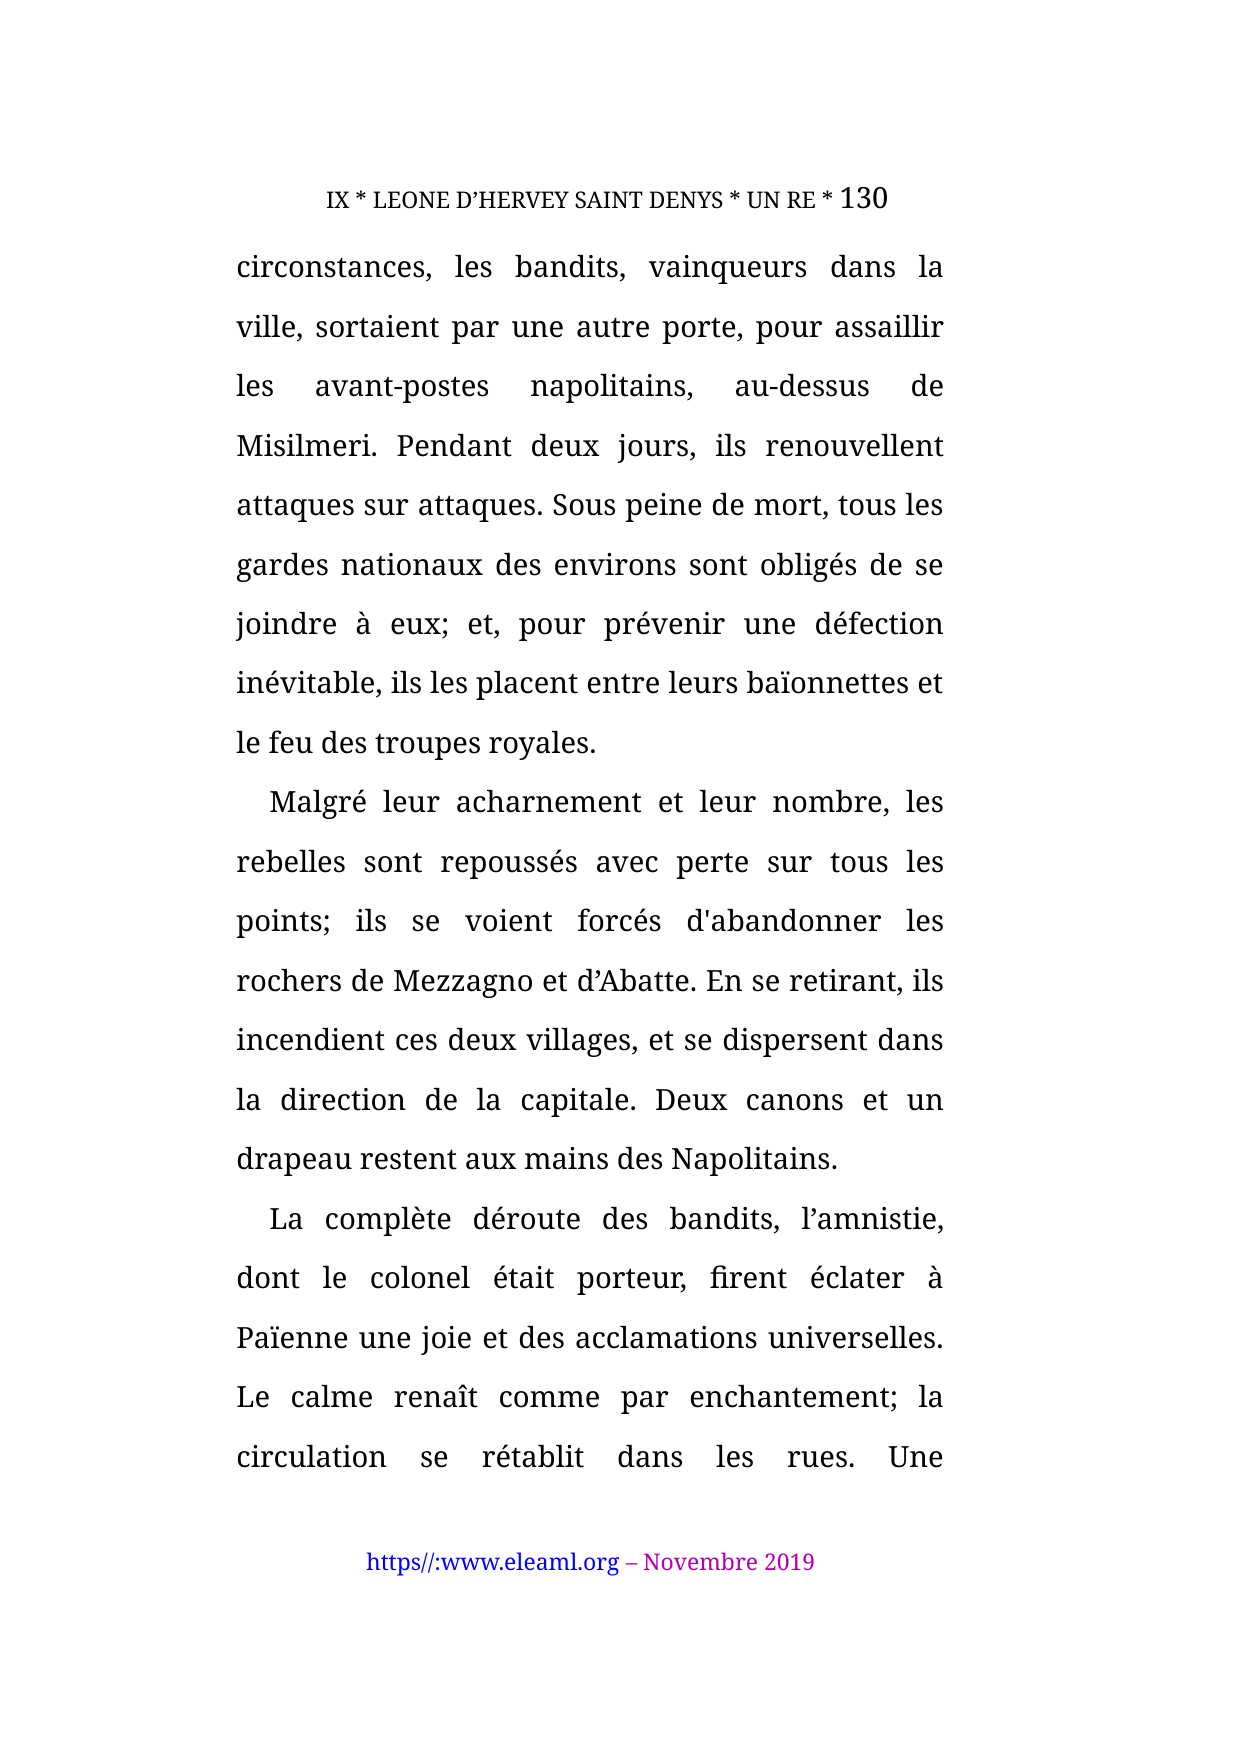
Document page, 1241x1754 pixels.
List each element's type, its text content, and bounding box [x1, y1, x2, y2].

text La complète déroute des bandits, l’amnistie, dont le colonel était porteur, firent éclater à Païenne une joie et des acclamations universelles. Le calme renaît comme par enchantement; la circulation se rétablit dans les rues. Une [236, 1198, 945, 1476]
text circonstances, les bandits, vainqueurs dans la ville, sortaient par une autre porte, pour assaillir les avant-postes napolitains, au-dessus de Misilmeri. Pendant deux jours, ils renouvellent attaques sur attaques. Sous peine de mort, tous les gardes nationaux des environs sont obligés de se joindre à eux; et, pour prévenir une défection inévitable, ils les placent entre leurs baïonnettes et le feu des troupes royales. [236, 246, 945, 762]
text Malgré leur acharnement et leur nombre, les rebelles sont repoussés avec perte sur tous les points; ils se voient forcés d'abandonner les rochers de Mezzagno et d’Abatte. En se retirant, ils incendient ces deux villages, et se dispersent dans la direction de la capitale. Deux canons et un drapeau restent aux mains des Napolitains. [236, 782, 945, 1178]
